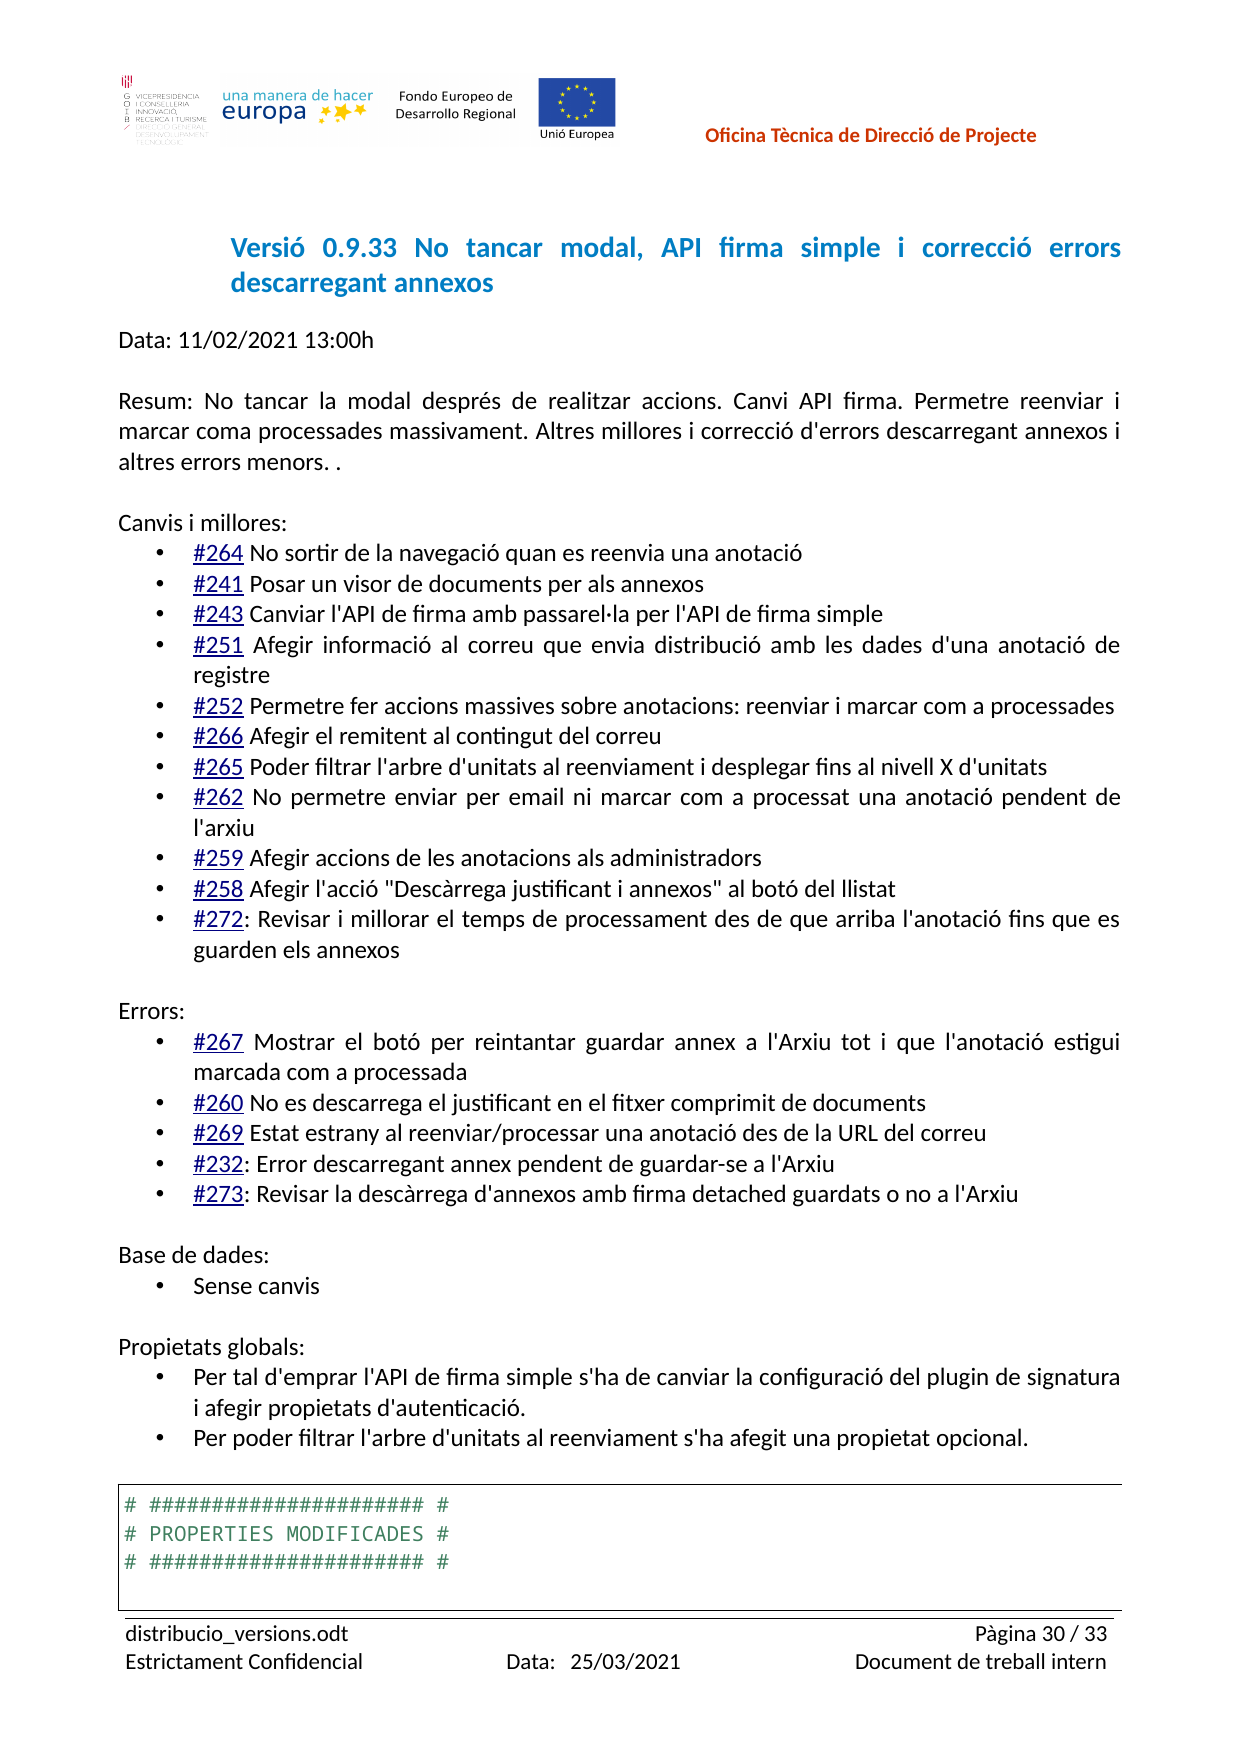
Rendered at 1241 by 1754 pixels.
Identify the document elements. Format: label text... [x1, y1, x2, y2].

text Canvis i millores: [118, 507, 1122, 537]
list #266 Afegir el remitent al contingut del correu [156, 721, 1122, 751]
list #260 No es descarrega el justificant en el fitxer comprimit de documents [156, 1087, 1122, 1117]
list Per poder filtrar l'arbre d'unitats al reenviament s'ha afegit una propietat opcional. [156, 1422, 1122, 1453]
list #259 Afegir accions de les anotacions als administradors [156, 843, 1122, 873]
list #269 Estat estrany al reenviar/processar una anotació des de la URL del correu [156, 1117, 1122, 1148]
list #272: Revisar i millorar el temps de processament des de que arriba l'anotació fins que es guarden els annexos [156, 904, 1122, 965]
list #264 No sortir de la navegació quan es reenvia una anotació [156, 537, 1122, 568]
text Propietats globals: [118, 1331, 1122, 1361]
text Base de dades: [118, 1239, 1122, 1270]
list #267 Mostrar el botó per reintantar guardar annex a l'Arxiu tot i que l'anotació estigui marcada com a processada [156, 1026, 1122, 1087]
list Per tal d'emprar l'API de firma simple s'ha de canviar la configuració del plugin de signatura i afegir propietats d'autenticació. [156, 1361, 1122, 1422]
list #243 Canviar l'API de firma amb passarel·la per l'API de firma simple [156, 598, 1122, 629]
picture [219, 73, 621, 147]
list #241 Posar un visor de documents per als annexos [156, 568, 1122, 598]
list #258 Afegir l'acció "Descàrrega justificant i annexos" al botó del llistat [156, 873, 1122, 904]
text Errors: [118, 995, 1122, 1026]
subtitle Versió 0.9.33 No tancar modal, API firma simple i correcció errors descarregant annexos [153, 229, 1122, 300]
text Resum: No tancar la modal després de realitzar accions. Canvi API firma. Permetre reenviar i marcar coma processades massivament. Altres millores i correcció d'errors descarregant annexos i altres errors menors. . [118, 385, 1122, 476]
list #265 Poder filtrar l'arbre d'unitats al reenviament i desplegar fins al nivell X d'unitats [156, 751, 1122, 782]
list #232: Error descarregant annex pendent de guardar-se a l'Arxiu [156, 1148, 1122, 1178]
table_header # ###################### # # PROPERTIES MODIFICADES # # ###################### # [119, 1485, 1122, 1610]
list #262 No permetre enviar per email ni marcar com a processat una anotació pendent de l'arxiu [156, 782, 1122, 843]
list Sense canvis [156, 1270, 1122, 1300]
picture [118, 73, 213, 147]
list #273: Revisar la descàrrega d'annexos amb firma detached guardats o no a l'Arxiu [156, 1178, 1122, 1209]
text Data: 11/02/2021 13:00h [118, 324, 1122, 354]
list #251 Afegir informació al correu que envia distribució amb les dades d'una anotació de registre [156, 629, 1122, 690]
list #252 Permetre fer accions massives sobre anotacions: reenviar i marcar com a processades [156, 690, 1122, 721]
